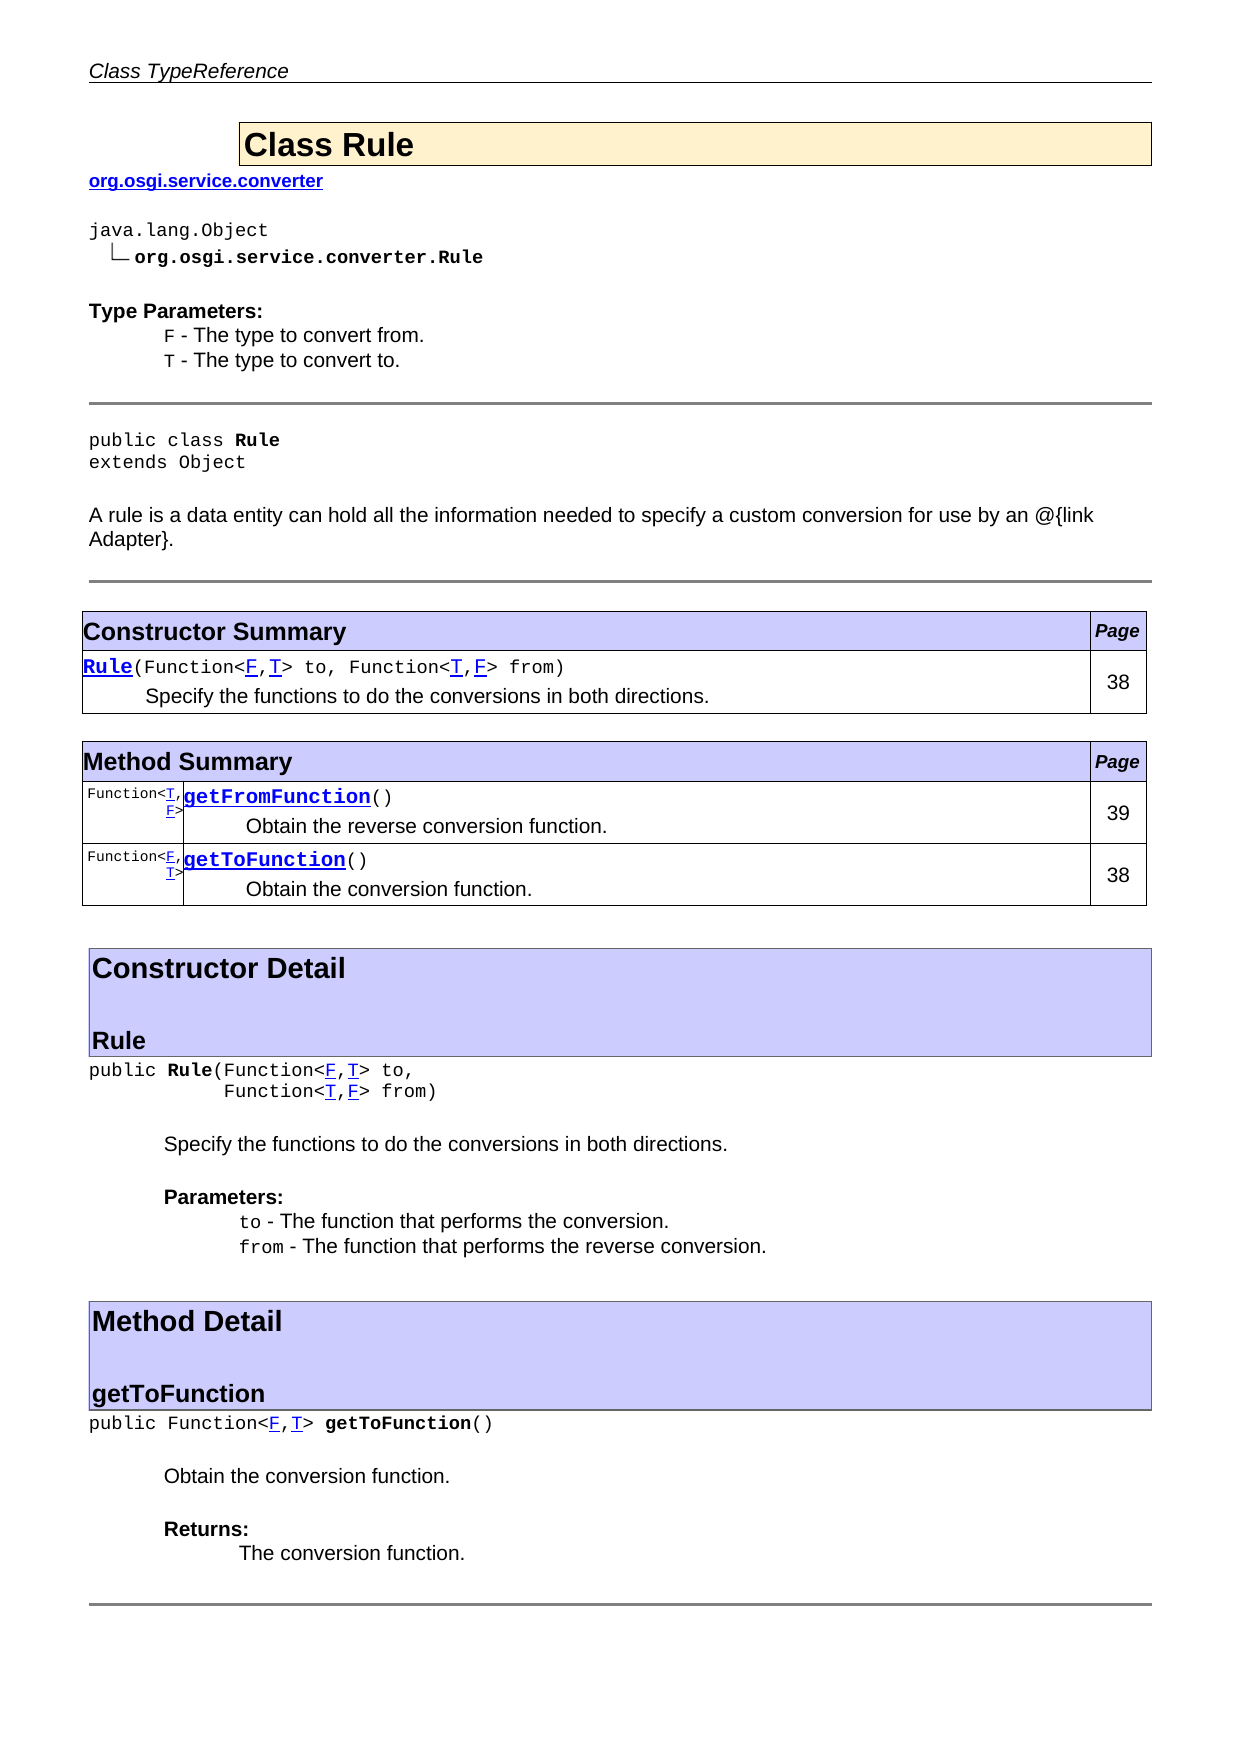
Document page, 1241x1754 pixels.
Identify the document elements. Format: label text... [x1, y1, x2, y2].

text public class Rule [88, 431, 1152, 452]
picture [111, 241, 135, 264]
text Parameters: [163, 1185, 1152, 1209]
text to - The function that performs the conversion. [238, 1209, 1152, 1234]
table_header Constructor Summary [83, 612, 1090, 650]
text public Rule(Function<F,T> to, Function<T,F> from) [88, 1060, 1152, 1103]
text Obtain the conversion function. [163, 1464, 1152, 1488]
subtitle Method Detail [90, 1302, 1151, 1337]
subtitle getToFunction [90, 1376, 1151, 1409]
text Specify the functions to do the conversions in both directions. [163, 1132, 1152, 1156]
table_cell 38 [1091, 651, 1146, 712]
table_cell 38 [1091, 844, 1146, 905]
text T - The type to convert to. [163, 348, 1152, 373]
subtitle Class Rule [240, 123, 1151, 165]
text org.osgi.service.converter.Rule [88, 242, 1152, 269]
table_header Page [1091, 612, 1146, 650]
subtitle Rule [90, 1022, 1151, 1056]
table_cell Function<F,T> [83, 844, 183, 905]
text public Function<F,T> getToFunction() [88, 1413, 1152, 1435]
text java.lang.Object [88, 221, 1152, 242]
text Returns: [163, 1517, 1152, 1541]
text A rule is a data entity can hold all the information needed to specify a custom conversion for use by an @{link Adapter}. [88, 503, 1152, 551]
text F - The type to convert from. [163, 322, 1152, 348]
text from - The function that performs the reverse conversion. [238, 1234, 1152, 1259]
table_header Page [1091, 742, 1146, 781]
table_cell 39 [1091, 782, 1146, 843]
text extends Object [88, 452, 1152, 474]
table_header Method Summary [83, 742, 1090, 781]
subtitle Constructor Detail [90, 949, 1151, 984]
text org.osgi.service.converter [88, 170, 1152, 191]
table_cell getToFunction() Obtain the conversion function. [184, 844, 1090, 905]
text Type Parameters: [88, 298, 1152, 322]
table_cell getFromFunction() Obtain the reverse conversion function. [184, 782, 1090, 843]
text The conversion function. [238, 1541, 1152, 1565]
table_cell Function<T,F> [83, 782, 183, 843]
table_cell Rule(Function<F,T> to, Function<T,F> from) Specify the functions to do the conversions in both directions. [83, 651, 1090, 712]
